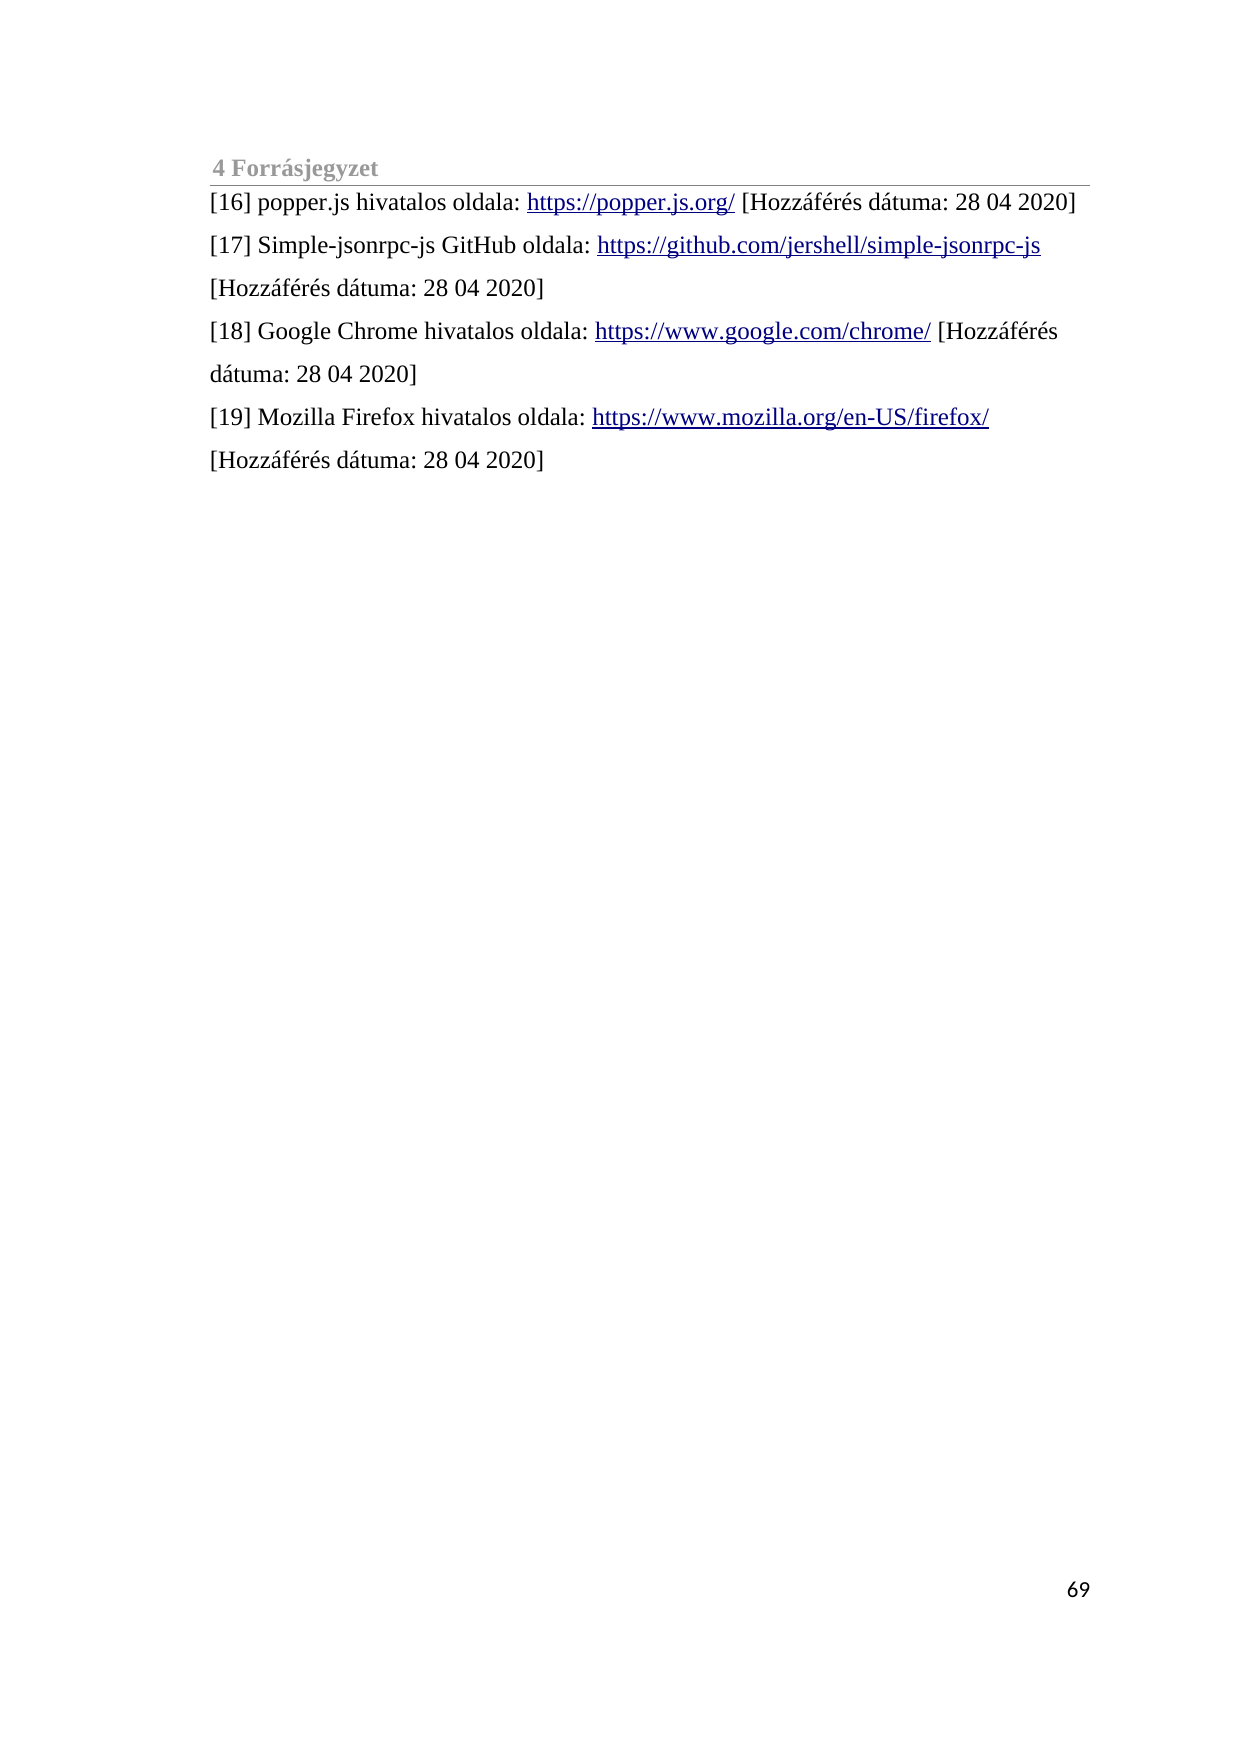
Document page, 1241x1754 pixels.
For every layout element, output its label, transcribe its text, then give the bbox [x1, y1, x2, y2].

text [18] Google Chrome hivatalos oldala: https://www.google.com/chrome/ [Hozzáférés dátuma: 28 04 2020] [209, 316, 1090, 388]
text [19] Mozilla Firefox hivatalos oldala: https://www.mozilla.org/en-US/firefox/ [Hozzáférés dátuma: 28 04 2020] [209, 402, 1090, 474]
text [16] popper.js hivatalos oldala: https://popper.js.org/ [Hozzáférés dátuma: 28 04 2020] [209, 187, 1090, 215]
text [17] Simple-jsonrpc-js GitHub oldala: https://github.com/jershell/simple-jsonrpc-js [Hozzáférés dátuma: 28 04 2020] [209, 230, 1090, 302]
